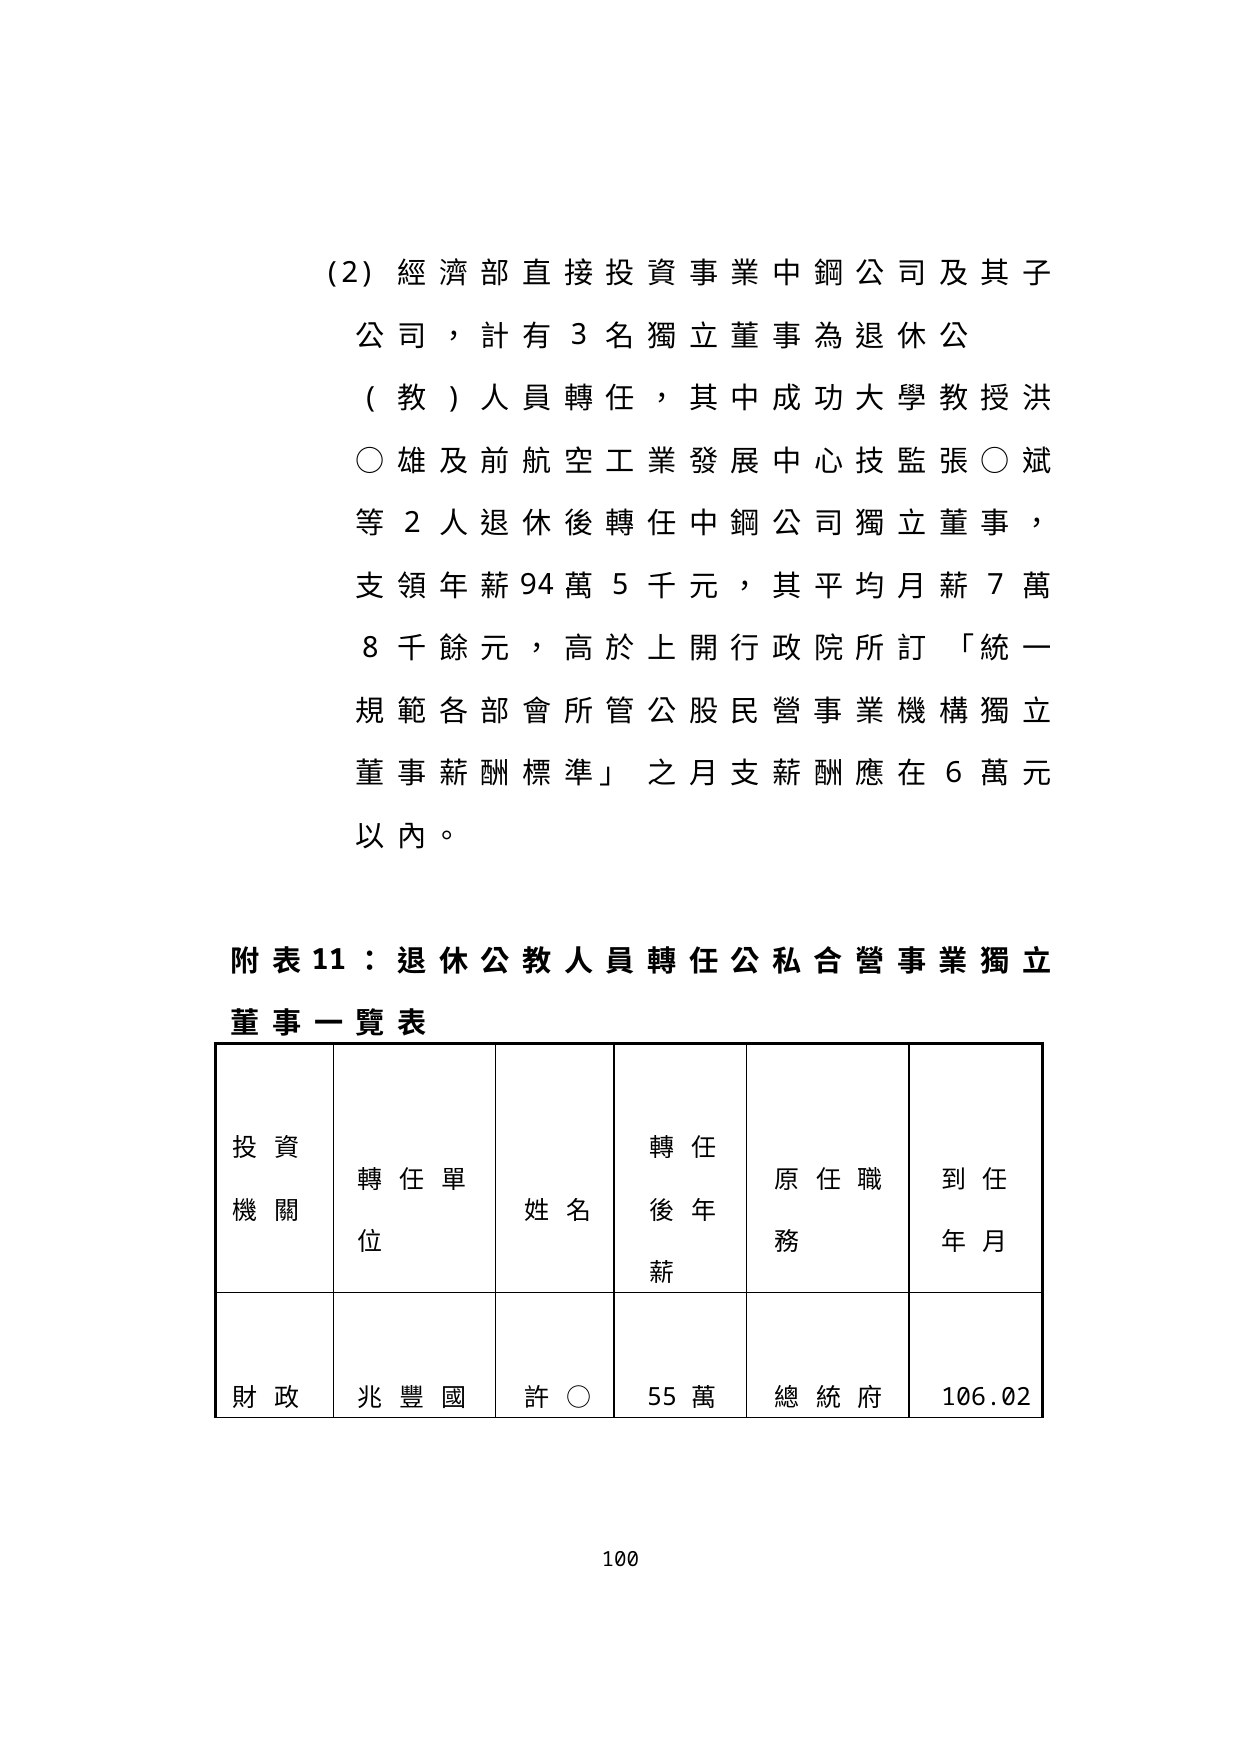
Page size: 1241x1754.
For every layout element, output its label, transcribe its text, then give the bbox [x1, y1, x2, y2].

table_cell 55萬 [615, 1293, 746, 1417]
table_header 投資機關 [217, 1045, 333, 1292]
table_header 姓名 [496, 1045, 613, 1292]
table_header 原任職務 [747, 1045, 908, 1292]
table_header 到任年月 [910, 1045, 1041, 1292]
table_cell 106.02 [910, 1293, 1041, 1417]
table_header 轉任單位 [334, 1045, 495, 1292]
text 附表11：退休公教人員轉任公私合營事業獨立董事一覽表 [212, 917, 1087, 1042]
text (2)經濟部直接投資事業中鋼公司及其子公司，計有3名獨立董事為退休公(教)人員轉任，其中成功大學教授洪○雄及前航空工業發展中心技監張○斌等2人退休後轉任中鋼公司獨立董事，支領年薪94萬5千元，其平均月薪7萬8千餘元，高於上開行政院所訂「統一規範各部會所管公股民營事業機構獨立董事薪酬標準」之月支薪酬應在6萬元以內。 [301, 229, 1058, 854]
table_cell 兆豐國 [334, 1293, 495, 1417]
table_cell 財政 [217, 1293, 333, 1417]
table_cell 總統府 [747, 1293, 908, 1417]
table_header 轉任後年薪 [615, 1045, 746, 1292]
table_cell 許○ [496, 1293, 613, 1417]
